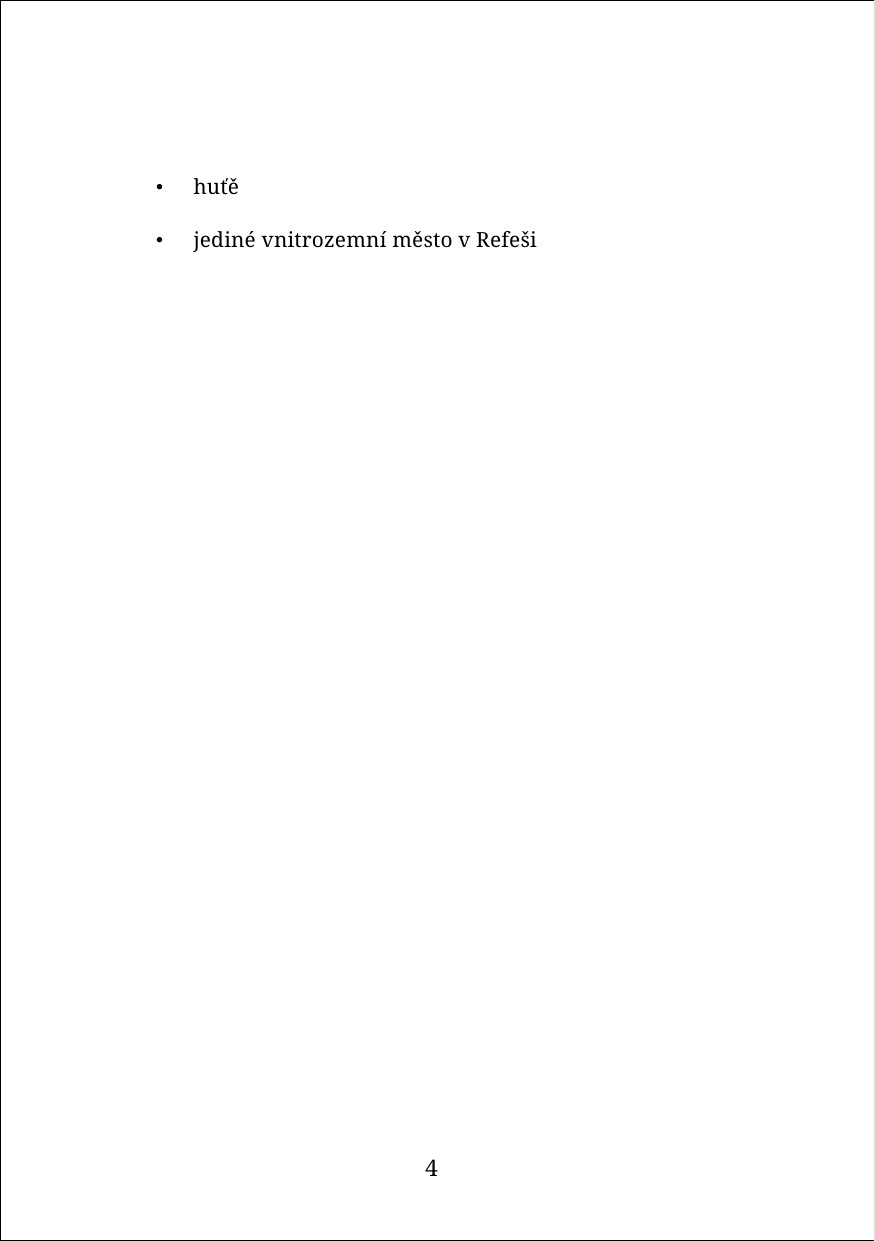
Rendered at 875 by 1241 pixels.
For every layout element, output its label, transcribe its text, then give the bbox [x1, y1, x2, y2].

list jediné vnitrozemní město v Refeši [156, 225, 756, 253]
list huťě [156, 172, 756, 200]
